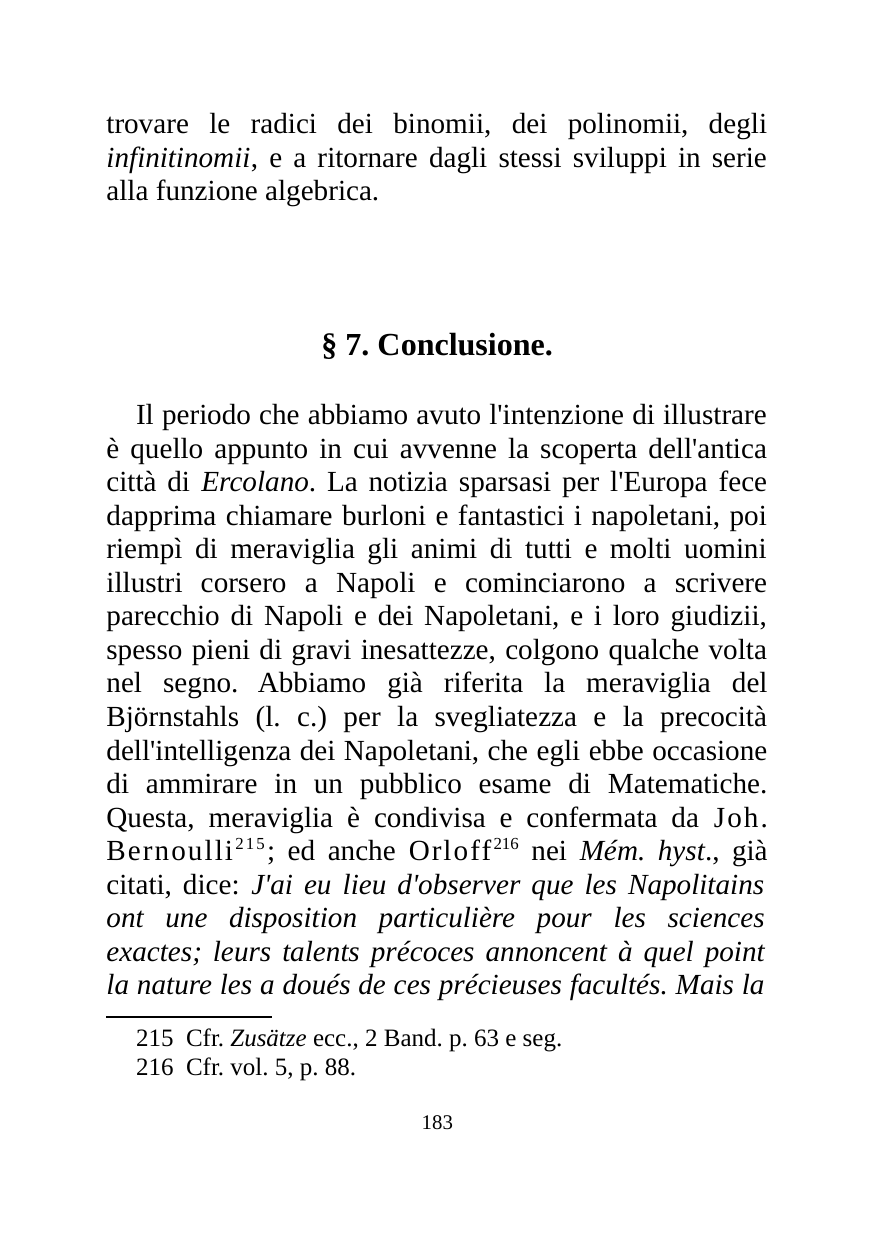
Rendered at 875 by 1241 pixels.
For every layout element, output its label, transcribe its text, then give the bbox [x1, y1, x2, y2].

text Cfr. Zusätze ecc., 2 Band. p. 63 e seg. [106, 1023, 768, 1052]
text Il periodo che abbiamo avuto l'intenzione di illustrare è quello appunto in cui avvenne la scoperta dell'antica città di Ercolano. La notizia sparsasi per l'Europa fece dapprima chiamare burloni e fantastici i napoletani, poi riempì di meraviglia gli animi di tutti e molti uomini illustri corsero a Napoli e cominciarono a scrivere parecchio di Napoli e dei Napoletani, e i loro giudizii, spesso pieni di gravi inesattezze, colgono qualche volta nel segno. Abbiamo già riferita la meraviglia del Björnstahls (l. c.) per la svegliatezza e la precocità dell'intelligenza dei Napoletani, che egli ebbe occasione di ammirare in un pubblico esame di Matematiche. Questa, meraviglia è condivisa e confermata da Joh. Bernoulli; ed anche Orloff nei Mém. hyst., già citati, dice: J'ai eu lieu d'observer que les Napolitains ont une disposition particulière pour les sciences exactes; leurs talents précoces annoncent à quel point la nature les a doués de ces précieuses facultés. Mais la [106, 397, 768, 1001]
text trovare le radici dei binomii, dei polinomii, degli infinitinomii, e a ritornare dagli stessi sviluppi in serie alla funzione algebrica. [106, 106, 768, 207]
text Cfr. vol. 5, p. 88. [106, 1052, 768, 1080]
subtitle § 7. Conclusione. [106, 325, 768, 362]
